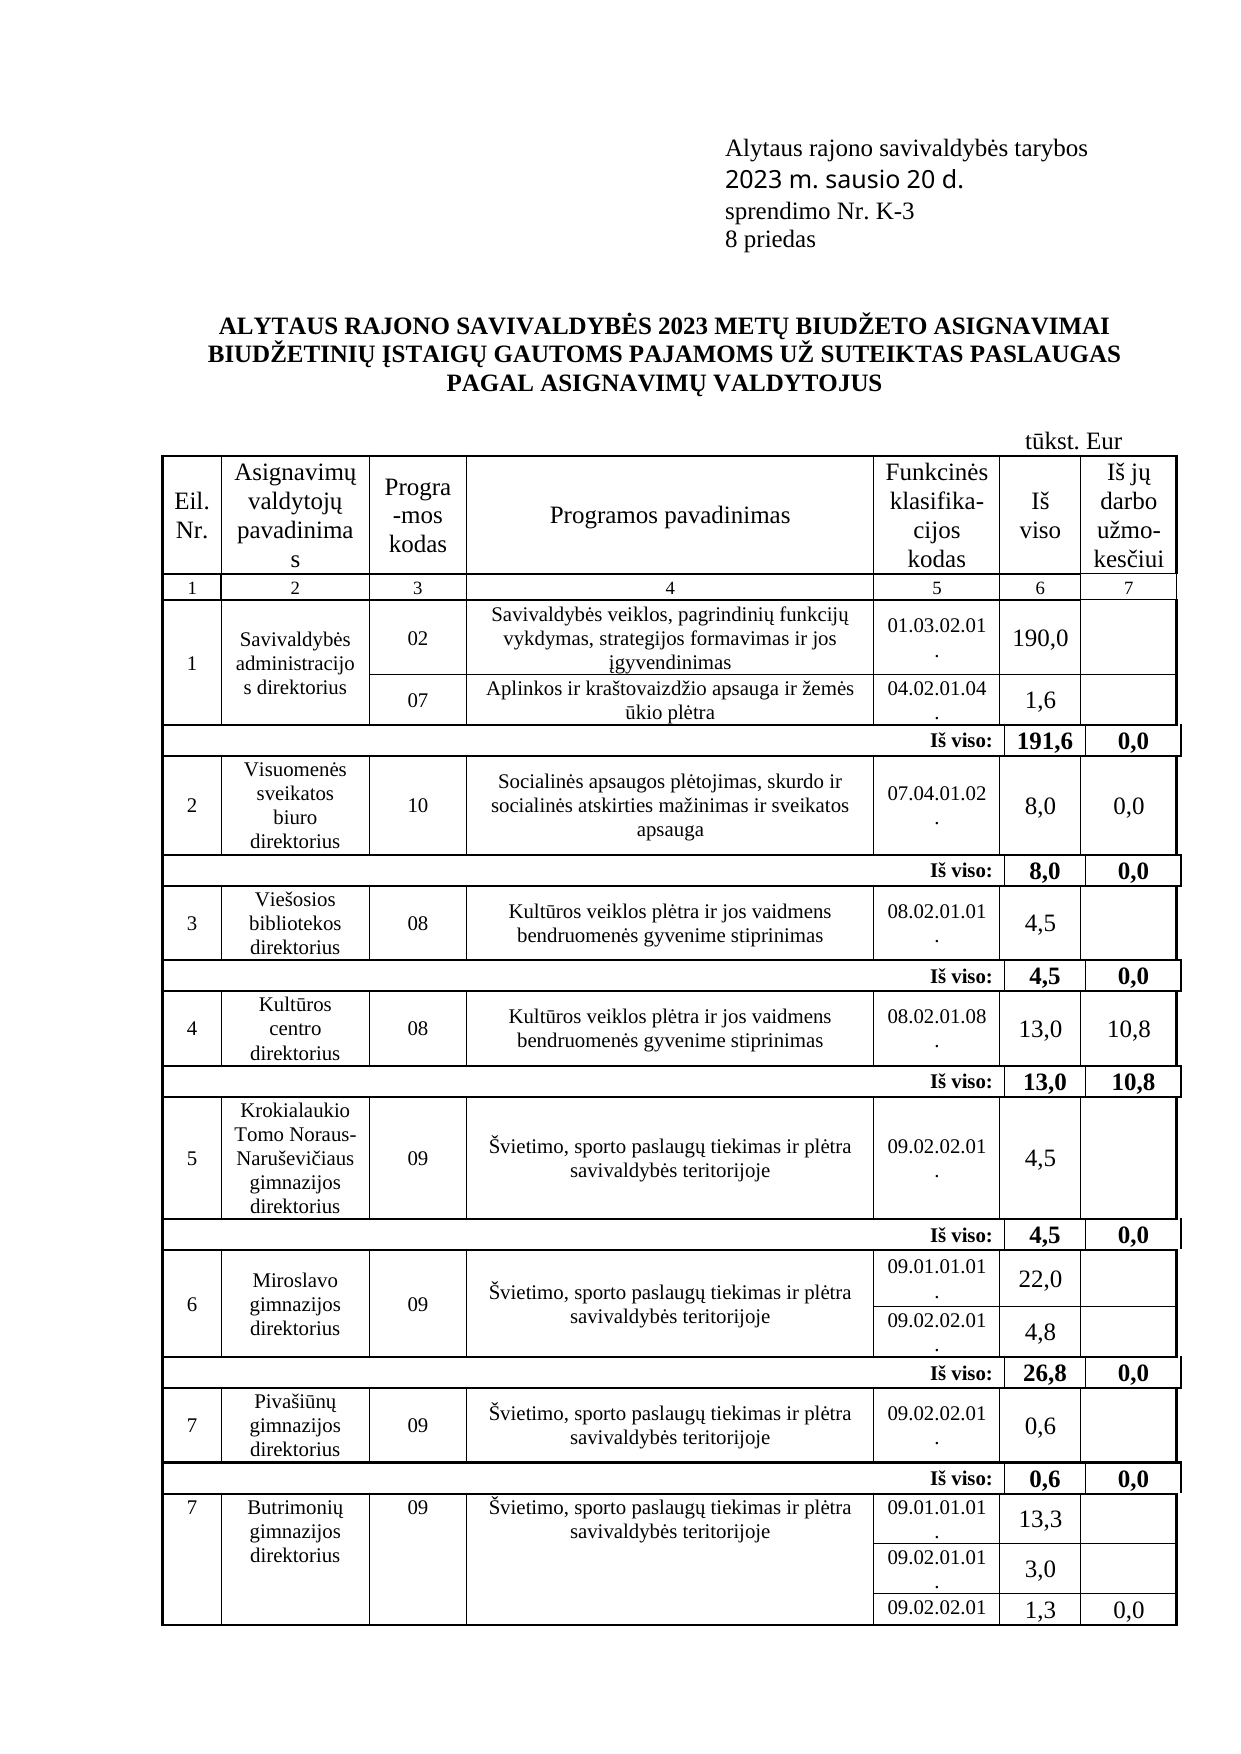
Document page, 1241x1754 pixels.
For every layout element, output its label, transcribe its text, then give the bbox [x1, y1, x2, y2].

table_cell 26,8 [1005, 1358, 1085, 1387]
table_cell Švietimo, sporto paslaugų tiekimas ir plėtra savivaldybės teritorijoje [467, 1495, 873, 1624]
table_cell 09.02.01.01. [874, 1544, 999, 1593]
text sprendimo Nr. K-3 [162, 196, 1167, 224]
table_cell 6 [164, 1251, 221, 1356]
table_cell Aplinkos ir kraštovaizdžio apsauga ir žemės ūkio plėtra [467, 675, 873, 724]
table_cell 04.02.01.04. [874, 675, 999, 724]
table_cell 0,0 [1086, 961, 1180, 990]
table_cell 7 [1081, 574, 1176, 599]
text Alytaus rajono savivaldybės tarybos [162, 133, 1167, 162]
table_header Eil. Nr. [164, 457, 221, 573]
table_cell [1081, 1389, 1175, 1461]
table_cell [1182, 1218, 1209, 1249]
text ALYTAUS RAJONO SAVIVALDYBĖS 2023 METŲ BIUDŽETO ASIGNAVIMAI BIUDŽETINIŲ ĮSTAIGŲ GAUTOMS PAJAMOMS UŽ SUTEIKTAS PASLAUGAS PAGAL ASIGNAVIMŲ VALDYTOJUS [162, 311, 1167, 397]
table_cell 191,6 [1005, 726, 1085, 755]
table_cell [1178, 885, 1204, 959]
table_cell [1081, 1251, 1175, 1306]
table_cell [1204, 755, 1209, 853]
table_cell [1081, 675, 1175, 724]
table_header Programos pavadinimas [467, 457, 873, 573]
table_cell [1182, 959, 1209, 990]
table_cell 02 [370, 601, 466, 674]
table_cell 01.03.02.01. [874, 601, 999, 674]
table_cell 22,0 [1000, 1251, 1080, 1306]
table_cell 08 [370, 887, 466, 959]
table_cell [1178, 487, 1204, 573]
table_cell 10 [370, 757, 466, 853]
table_cell 13,0 [1000, 992, 1080, 1064]
table_cell [1178, 1096, 1204, 1218]
table_header [1204, 455, 1209, 487]
table_cell [1204, 885, 1209, 959]
table_cell [1081, 887, 1175, 959]
table_cell 8,0 [1005, 856, 1085, 885]
table_header Iš jų darbo užmo-kesčiui [1081, 457, 1175, 573]
table_cell 3 [370, 575, 466, 599]
table_cell [1081, 600, 1175, 674]
table_cell [1178, 1493, 1204, 1543]
table_cell 4,5 [1005, 961, 1085, 990]
table_cell [1178, 1249, 1204, 1306]
table_cell 8,0 [1000, 757, 1080, 853]
table_cell 08.02.01.01. [874, 887, 999, 959]
table_cell 0,0 [1086, 1218, 1180, 1249]
table_cell Iš viso: [164, 1067, 1004, 1096]
table_cell 1 [164, 601, 221, 724]
table_cell Pivašiūnų gimnazijos direktorius [222, 1389, 369, 1461]
table_cell 10,8 [1086, 1067, 1180, 1096]
table_cell Iš viso: [164, 1220, 1004, 1249]
table_cell 4,5 [1005, 1220, 1085, 1249]
table_cell [1204, 674, 1209, 724]
table_cell 4 [467, 575, 873, 599]
table_cell 0,0 [1081, 1594, 1175, 1624]
table_cell Švietimo, sporto paslaugų tiekimas ir plėtra savivaldybės teritorijoje [467, 1389, 873, 1461]
table_cell 1 [164, 575, 220, 599]
table_cell 09.02.02.01 [874, 1594, 999, 1624]
table_cell [1204, 1306, 1209, 1356]
table_cell [1178, 755, 1204, 853]
table_cell [1204, 1096, 1209, 1218]
table_cell 3 [164, 887, 221, 959]
table_cell [1178, 1593, 1204, 1624]
table_header [1181, 455, 1204, 487]
table_cell 09 [370, 1098, 466, 1218]
table_cell 0,6 [1005, 1464, 1085, 1493]
table_cell [1204, 1249, 1209, 1306]
table_cell [1182, 724, 1209, 755]
table_cell Iš viso: [164, 961, 1004, 990]
table_cell Švietimo, sporto paslaugų tiekimas ir plėtra savivaldybės teritorijoje [467, 1098, 873, 1218]
table_cell Iš viso: [164, 726, 1004, 755]
table_cell [1178, 1543, 1204, 1593]
table_cell 09.02.02.01. [874, 1307, 999, 1356]
table_cell 7 [164, 1495, 221, 1624]
table_header Progra-mos kodas [370, 457, 466, 573]
table_cell Savivaldybės administracijos direktorius [222, 601, 369, 724]
table_cell 7 [164, 1389, 221, 1461]
table_cell [1182, 854, 1209, 885]
table_cell 09 [370, 1495, 466, 1624]
table_cell 08.02.01.08. [874, 992, 999, 1064]
table_cell 0,0 [1086, 856, 1180, 885]
table_cell 07 [370, 675, 466, 724]
table_cell Iš viso: [164, 1358, 1004, 1387]
table_cell [1081, 1544, 1175, 1593]
table_cell 0,0 [1086, 1356, 1180, 1387]
text 8 priedas [162, 224, 1167, 253]
table_cell Butrimonių gimnazijos direktorius [222, 1495, 369, 1624]
table_cell 1,3 [1000, 1594, 1080, 1624]
table_cell 4,8 [1000, 1307, 1080, 1356]
table_cell [1204, 487, 1209, 573]
table_cell [1178, 1387, 1204, 1461]
table_cell 09.02.02.01. [874, 1389, 999, 1461]
table_cell 13,0 [1005, 1067, 1085, 1096]
table_cell 4,5 [1000, 1098, 1080, 1218]
table_cell [1177, 573, 1204, 599]
table_cell 2 [164, 757, 221, 853]
table_header Iš viso [1000, 457, 1080, 573]
table_cell Miroslavo gimnazijos direktorius [222, 1251, 369, 1356]
text 2023 m. sausio 20 d. [162, 162, 1167, 196]
table_cell 09.02.02.01. [874, 1098, 999, 1218]
table_cell [1178, 674, 1204, 724]
table_cell 09 [370, 1251, 466, 1356]
table_cell [1081, 1307, 1175, 1356]
table_cell 09 [370, 1389, 466, 1461]
table_cell 0,0 [1086, 724, 1180, 755]
table_cell 2 [222, 575, 369, 599]
table_cell Savivaldybės veiklos, pagrindinių funkcijų vykdymas, strategijos formavimas ir jos įgyvendinimas [467, 601, 873, 674]
table_cell Viešosios bibliotekos direktorius [222, 887, 369, 959]
table_cell 3,0 [1000, 1544, 1080, 1593]
text tūkst. Eur [162, 426, 1167, 454]
table_cell 0,0 [1081, 757, 1175, 853]
table_cell 1,6 [1000, 675, 1080, 724]
table_cell [1182, 1065, 1209, 1096]
table_cell 0,6 [1000, 1389, 1080, 1461]
table_cell Kultūros centro direktorius [222, 992, 369, 1064]
table_cell 09.01.01.01. [874, 1251, 999, 1306]
table_cell Visuomenės sveikatos biuro direktorius [222, 757, 369, 853]
table_cell 5 [164, 1098, 221, 1218]
table_cell 4 [164, 992, 221, 1064]
table_cell [1204, 1387, 1209, 1461]
table_cell [1204, 599, 1209, 674]
table_cell 4,5 [1000, 887, 1080, 959]
table_cell 13,3 [1000, 1495, 1080, 1543]
table_cell Kultūros veiklos plėtra ir jos vaidmens bendruomenės gyvenime stiprinimas [467, 992, 873, 1064]
table_cell Kultūros veiklos plėtra ir jos vaidmens bendruomenės gyvenime stiprinimas [467, 887, 873, 959]
table_cell [1081, 1098, 1175, 1218]
table_cell 5 [874, 575, 999, 599]
table_cell [1182, 1356, 1209, 1387]
table_cell Socialinės apsaugos plėtojimas, skurdo ir socialinės atskirties mažinimas ir sveikatos apsauga [467, 757, 873, 853]
table_header Funkcinės klasifika-cijos kodas [874, 457, 999, 573]
table_cell Švietimo, sporto paslaugų tiekimas ir plėtra savivaldybės teritorijoje [467, 1251, 873, 1356]
table_cell [1182, 1461, 1209, 1493]
table_cell Iš viso: [164, 1464, 1004, 1493]
table_cell [1178, 599, 1204, 674]
table_cell 10,8 [1081, 992, 1175, 1064]
table_cell 0,0 [1086, 1464, 1180, 1493]
table_cell [1204, 1493, 1209, 1543]
table_cell 08 [370, 992, 466, 1064]
table_cell [1178, 990, 1204, 1064]
table_cell [1204, 1543, 1209, 1593]
table_cell [1204, 990, 1209, 1064]
table_cell 07.04.01.02. [874, 757, 999, 853]
table_cell 190,0 [1000, 601, 1080, 674]
table_cell [1178, 1306, 1204, 1356]
table_cell 6 [1000, 575, 1080, 599]
table_cell Iš viso: [164, 856, 1004, 885]
table_cell [1204, 573, 1209, 599]
table_cell [1081, 1495, 1175, 1543]
table_cell 09.01.01.01. [874, 1495, 999, 1543]
table_cell [1204, 1593, 1209, 1624]
table_header Asignavimų valdytojų pavadinimas [222, 457, 369, 573]
table_cell Krokialaukio Tomo Noraus-Naruševičiaus gimnazijos direktorius [222, 1098, 369, 1218]
